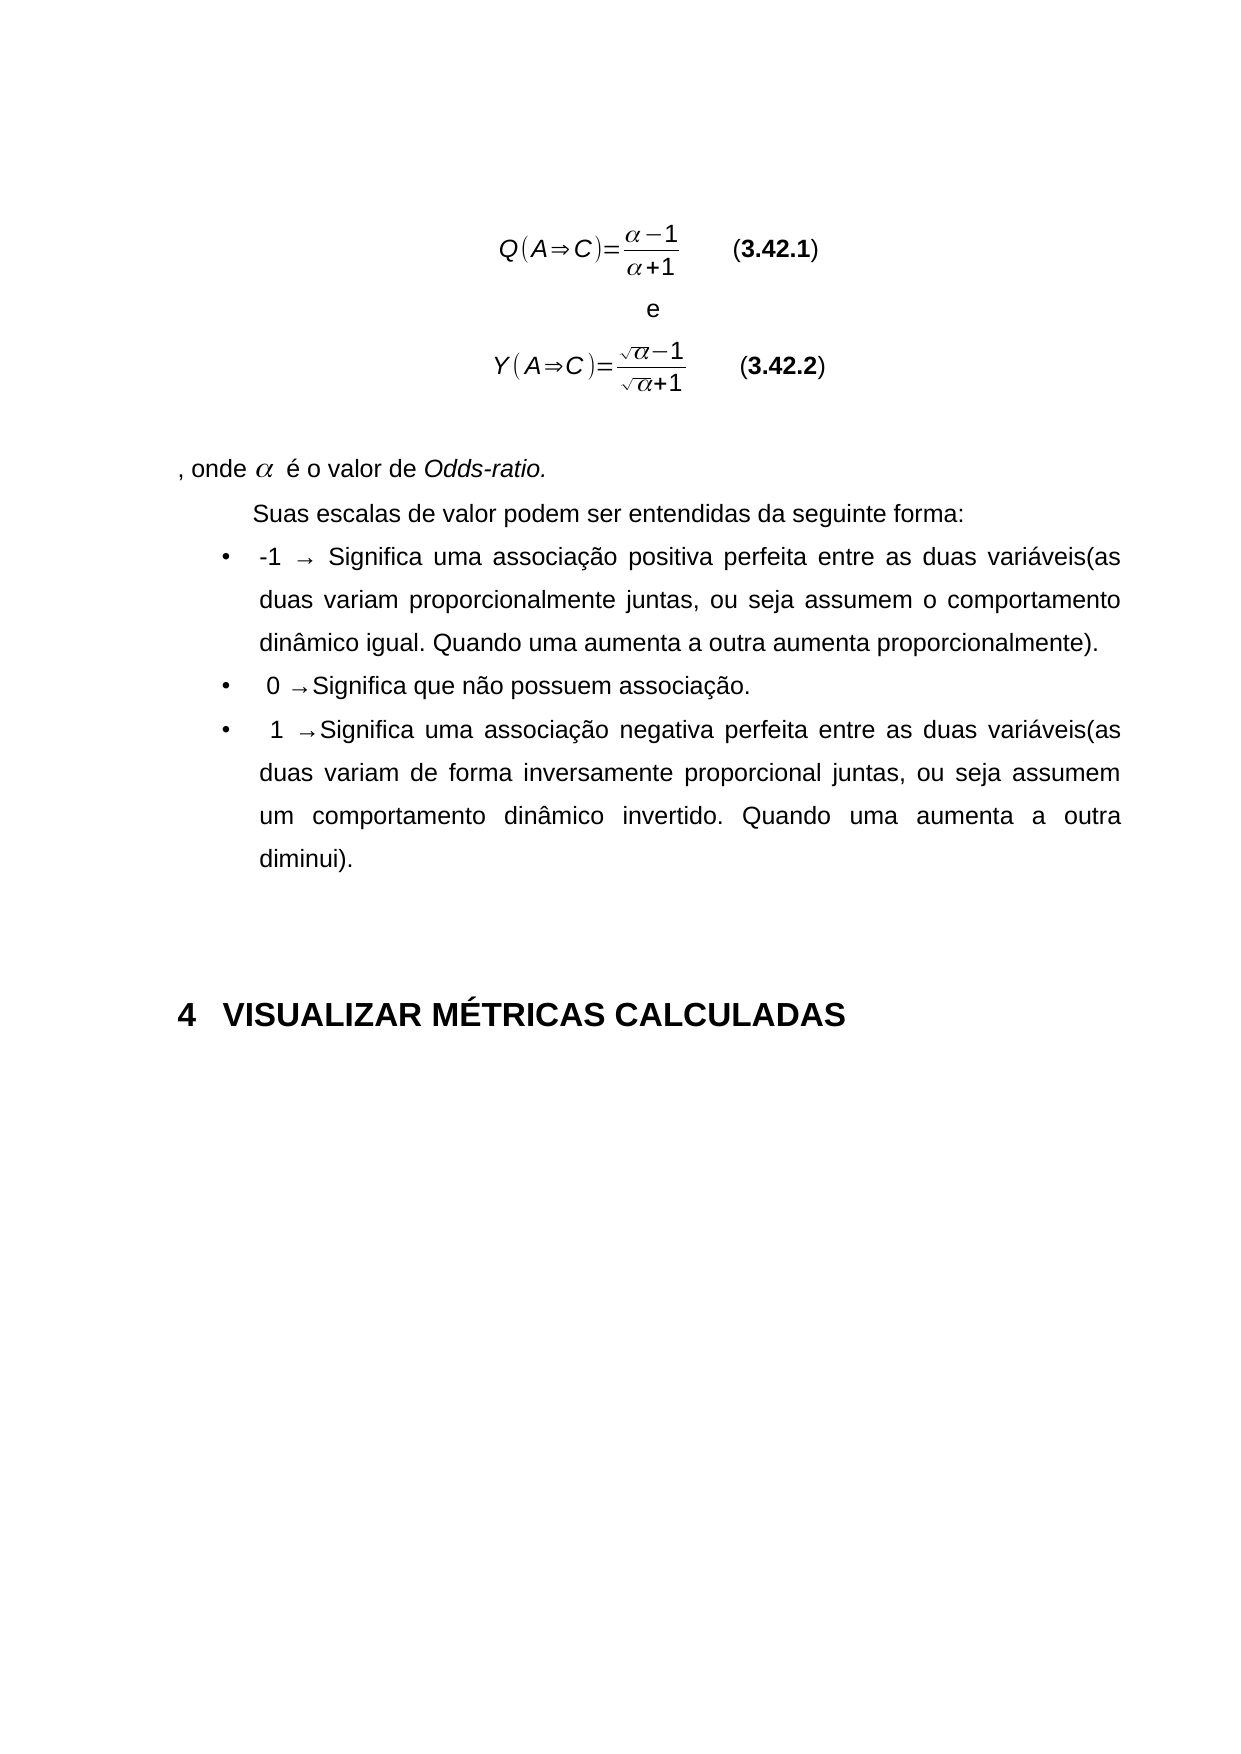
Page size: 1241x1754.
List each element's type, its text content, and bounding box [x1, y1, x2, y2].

text (3.42.1) [177, 220, 1122, 280]
text (3.42.2) [177, 337, 1122, 397]
text Suas escalas de valor podem ser entendidas da seguinte forma: [177, 499, 1122, 527]
text e [177, 294, 1122, 323]
list -1 → Significa uma associação positiva perfeita entre as duas variáveis(as duas variam proporcionalmente juntas, ou seja assumem o comportamento dinâmico igual. Quando uma aumenta a outra aumenta proporcionalmente). [222, 542, 1122, 657]
list 1 →Significa uma associação negativa perfeita entre as duas variáveis(as duas variam de forma inversamente proporcional juntas, ou seja assumem um comportamento dinâmico invertido. Quando uma aumenta a outra diminui). [222, 714, 1122, 873]
text , onde α é o valor de Odds-ratio. [177, 454, 1122, 484]
subtitle VISUALIZAR MÉTRICAS CALCULADAS [177, 996, 1122, 1034]
list 0 →Significa que não possuem associação. [222, 671, 1122, 700]
